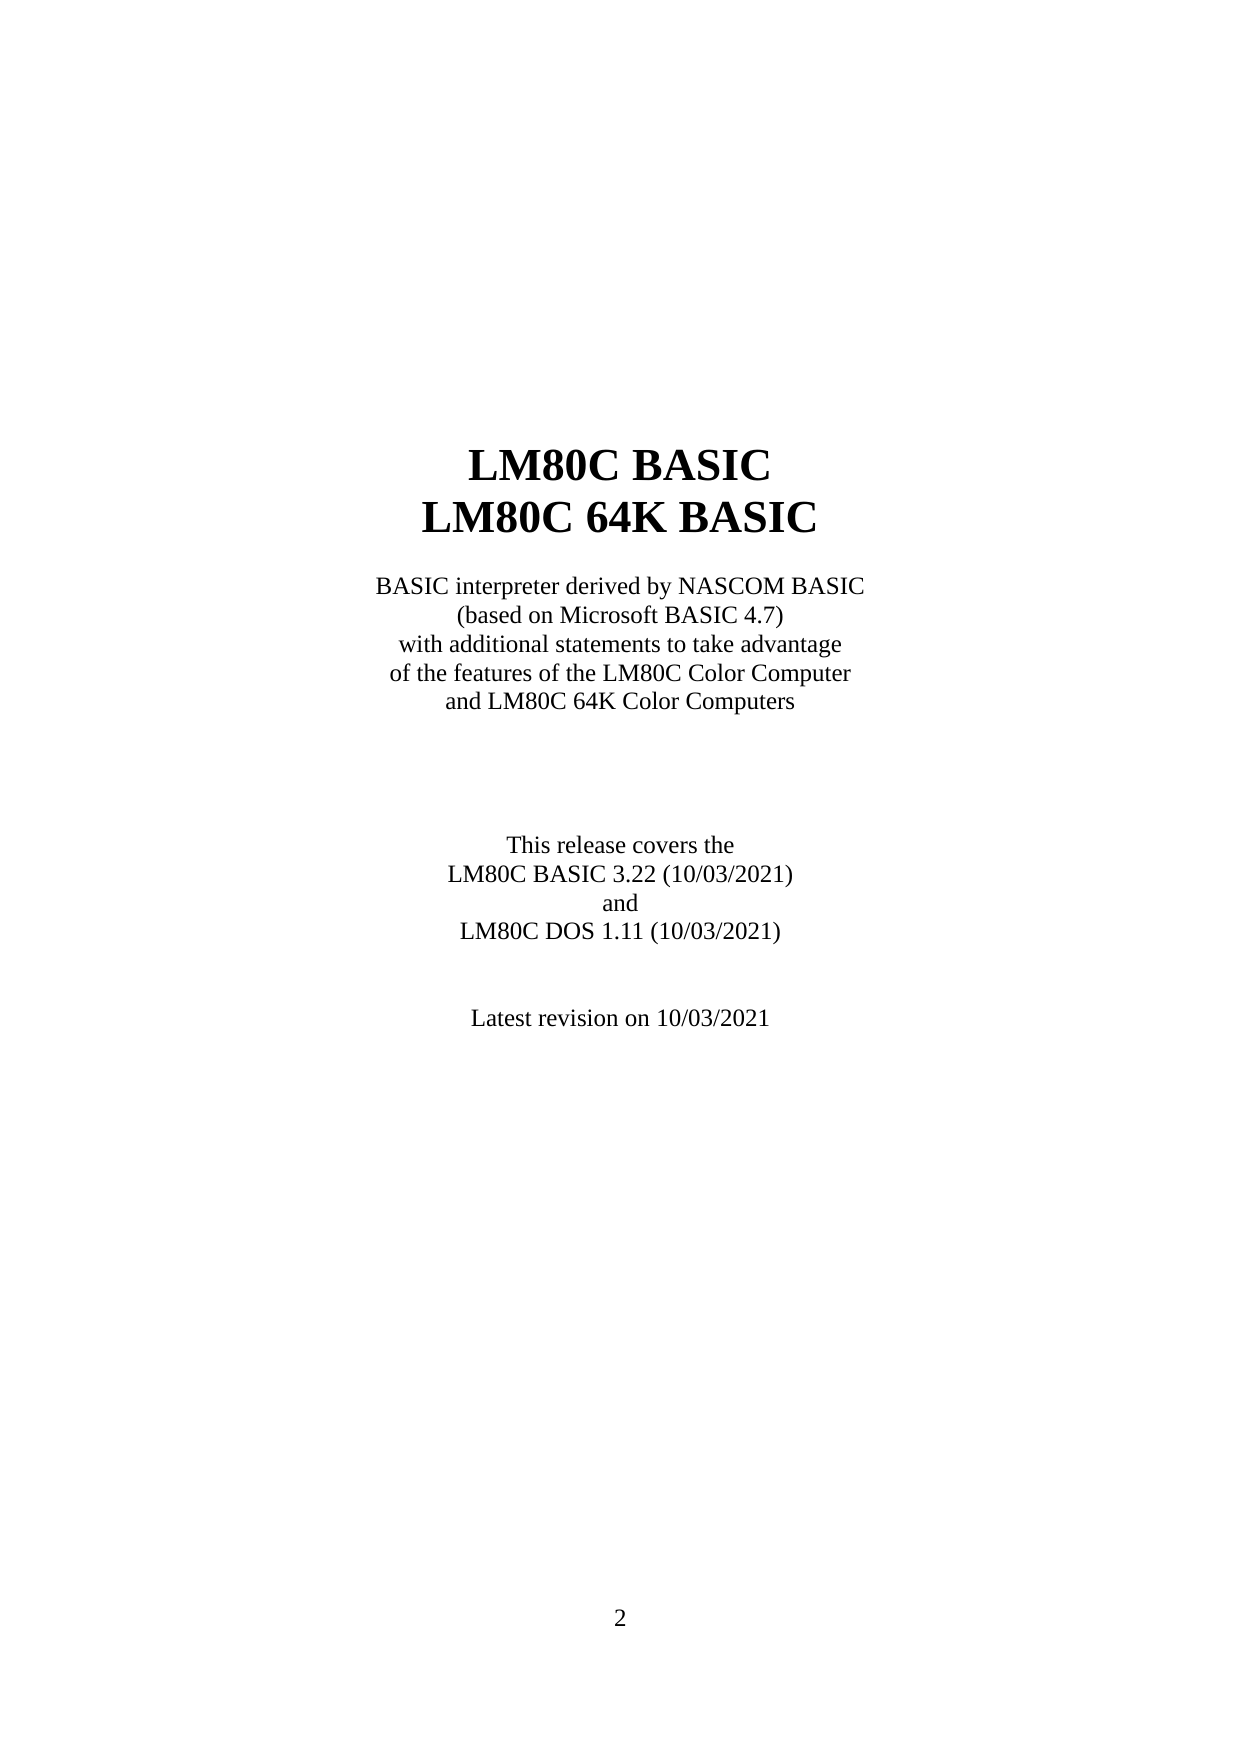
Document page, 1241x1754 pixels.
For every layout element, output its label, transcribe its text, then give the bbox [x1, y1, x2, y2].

text Latest revision on 10/03/2021 [121, 1003, 1119, 1031]
text LM80C 64K BASIC [121, 490, 1119, 543]
text of the features of the LM80C Color Computer [121, 658, 1119, 686]
text LM80C BASIC 3.22 (10/03/2021) [121, 859, 1119, 888]
text This release covers the [121, 830, 1119, 859]
text with additional statements to take advantage [121, 629, 1119, 658]
text LM80C DOS 1.11 (10/03/2021) [121, 916, 1119, 945]
text (based on Microsoft BASIC 4.7) [121, 600, 1119, 629]
text and LM80C 64K Color Computers [121, 686, 1119, 715]
text and [121, 888, 1119, 916]
text BASIC interpreter derived by NASCOM BASIC [121, 571, 1119, 600]
text LM80C BASIC [121, 437, 1119, 490]
